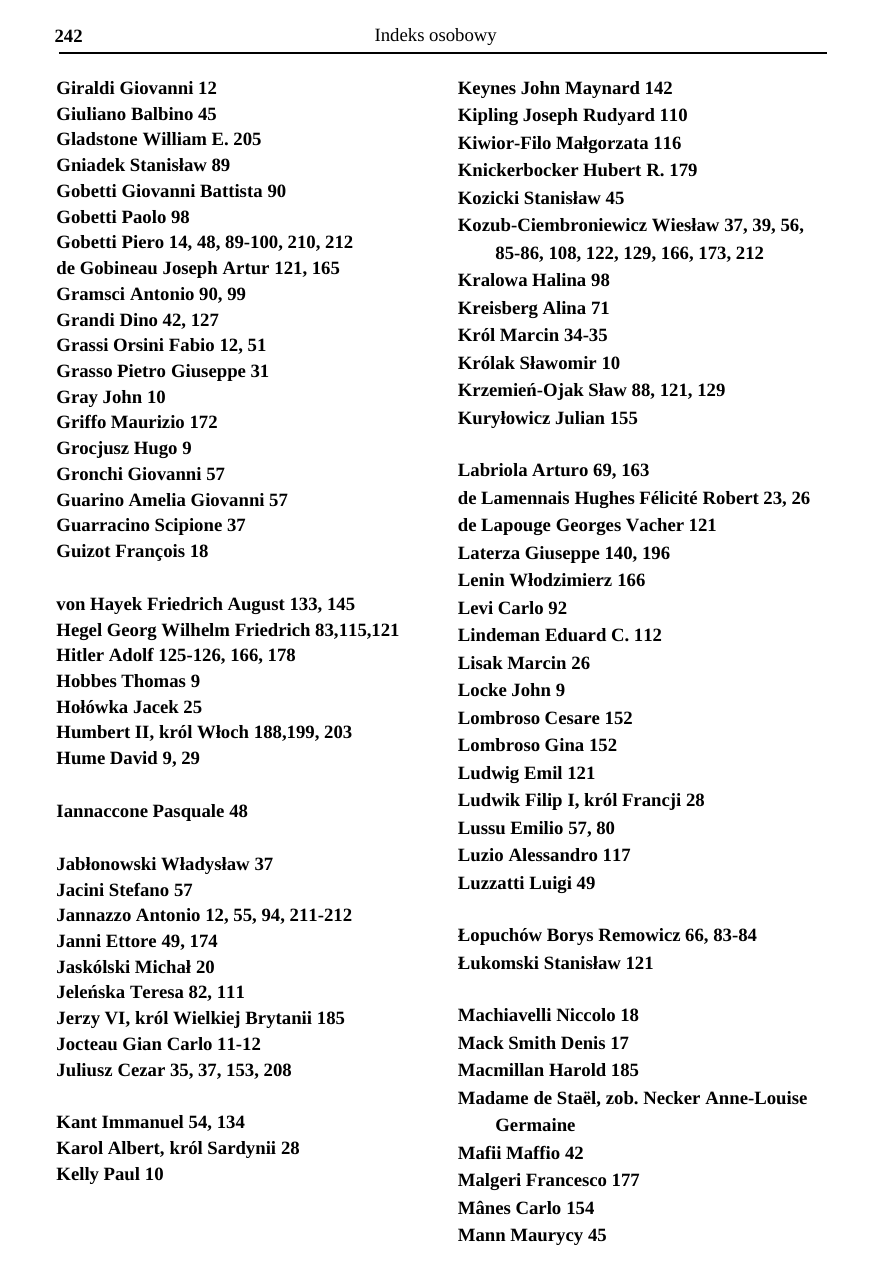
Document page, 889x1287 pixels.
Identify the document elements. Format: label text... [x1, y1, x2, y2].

text Guizot François 18 [56, 540, 428, 562]
text Jaskólski Michał 20 [56, 956, 428, 977]
text de Lamennais Hughes Félicité Robert 23, 26 [458, 487, 832, 508]
text Hołówka Jacek 25 [56, 696, 428, 717]
text Hobbes Thomas 9 [56, 670, 428, 692]
text Lombroso Cesare 152 [458, 707, 832, 728]
text Karol Albert, król Sardynii 28 [56, 1137, 428, 1159]
text Krzemień-Ojak Sław 88, 121, 129 [458, 379, 832, 401]
text Królak Sławomir 10 [458, 352, 832, 373]
text Gniadek Stanisław 89 [56, 154, 428, 176]
text Łukomski Stanisław 121 [458, 952, 832, 973]
text Jerzy VI, król Wielkiej Brytanii 185 [56, 1007, 428, 1029]
text Kralowa Halina 98 [458, 269, 832, 291]
text Malgeri Francesco 177 [458, 1169, 832, 1191]
text Kozicki Stanisław 45 [458, 187, 832, 208]
text Jabłonowski Władysław 37 [56, 853, 428, 874]
text Gladstone William E. 205 [56, 128, 428, 150]
text de Gobineau Joseph Artur 121, 165 [56, 257, 428, 278]
text Grasso Pietro Giuseppe 31 [56, 360, 428, 381]
text Hitler Adolf 125-126, 166, 178 [56, 644, 428, 666]
text Łopuchów Borys Remowicz 66, 83-84 [458, 924, 832, 946]
text Gronchi Giovanni 57 [56, 463, 428, 484]
text Macmillan Harold 185 [458, 1059, 832, 1081]
text Gramsci Antonio 90, 99 [56, 283, 428, 304]
text Indeks osobowy [374, 24, 509, 45]
text Giuliano Balbino 45 [56, 103, 428, 124]
text Levi Carlo 92 [458, 597, 832, 618]
text Jeleńska Teresa 82, 111 [56, 981, 428, 1003]
text Kelly Paul 10 [56, 1163, 428, 1184]
text Ludwig Emil 121 [458, 762, 832, 783]
text Giraldi Giovanni 12 [56, 77, 428, 98]
text Machiavelli Niccolo 18 [458, 1004, 832, 1026]
text Kreisberg Alina 71 [458, 297, 832, 318]
text Guarracino Scipione 37 [56, 514, 428, 536]
text Guarino Amelia Giovanni 57 [56, 488, 428, 510]
text Mânes Carlo 154 [458, 1197, 832, 1218]
text Gobetti Paolo 98 [56, 206, 428, 227]
text von Hayek Friedrich August 133, 145 [56, 593, 428, 614]
text Lussu Emilio 57, 80 [458, 817, 832, 838]
text Lisak Marcin 26 [458, 652, 832, 673]
text Grassi Orsini Fabio 12, 51 [56, 334, 428, 356]
text Kozub-Ciembroniewicz Wiesław 37, 39, 56, [458, 214, 832, 236]
text Grandi Dino 42, 127 [56, 308, 428, 330]
text Laterza Giuseppe 140, 196 [458, 542, 832, 563]
text Juliusz Cezar 35, 37, 153, 208 [56, 1059, 428, 1080]
text Mafii Maffio 42 [458, 1142, 832, 1163]
text Jacini Stefano 57 [56, 878, 428, 900]
text Hume David 9, 29 [56, 747, 428, 769]
text Mack Smith Denis 17 [458, 1032, 832, 1053]
text Iannaccone Pasquale 48 [56, 800, 428, 822]
text Kant Immanuel 54, 134 [56, 1111, 428, 1133]
text Keynes John Maynard 142 [458, 77, 832, 98]
text Hegel Georg Wilhelm Friedrich 83,115,121 [56, 618, 428, 640]
text Jocteau Gian Carlo 11-12 [56, 1033, 428, 1054]
text 242 [54, 25, 88, 47]
text Kiwior-Filo Małgorzata 116 [458, 132, 832, 153]
text 85-86, 108, 122, 129, 166, 173, 212 [458, 242, 832, 263]
text Jannazzo Antonio 12, 55, 94, 211-212 [56, 904, 428, 926]
text Mann Maurycy 45 [458, 1224, 832, 1246]
text Gray John 10 [56, 386, 428, 407]
text Lenin Włodzimierz 166 [458, 569, 832, 591]
text Labriola Arturo 69, 163 [458, 459, 832, 481]
text Griffo Maurizio 172 [56, 411, 428, 433]
text Król Marcin 34-35 [458, 324, 832, 346]
text Luzio Alessandro 117 [458, 844, 832, 866]
text Humbert II, król Włoch 188,199, 203 [56, 721, 428, 743]
text Kuryłowicz Julian 155 [458, 407, 832, 428]
text Janni Ettore 49, 174 [56, 930, 428, 952]
text Madame de Staël, zob. Necker Anne-Louise Germaine [458, 1087, 832, 1136]
text Luzzatti Luigi 49 [458, 872, 832, 893]
text Lombroso Gina 152 [458, 734, 832, 756]
text de Lapouge Georges Vacher 121 [458, 514, 832, 536]
text Locke John 9 [458, 679, 832, 701]
text Knickerbocker Hubert R. 179 [458, 159, 832, 181]
text Lindeman Eduard C. 112 [458, 624, 832, 646]
text Gobetti Giovanni Battista 90 [56, 180, 428, 201]
text Grocjusz Hugo 9 [56, 437, 428, 459]
text Ludwik Filip I, król Francji 28 [458, 789, 832, 811]
text Kipling Joseph Rudyard 110 [458, 104, 832, 126]
text Gobetti Piero 14, 48, 89-100, 210, 212 [56, 231, 428, 253]
